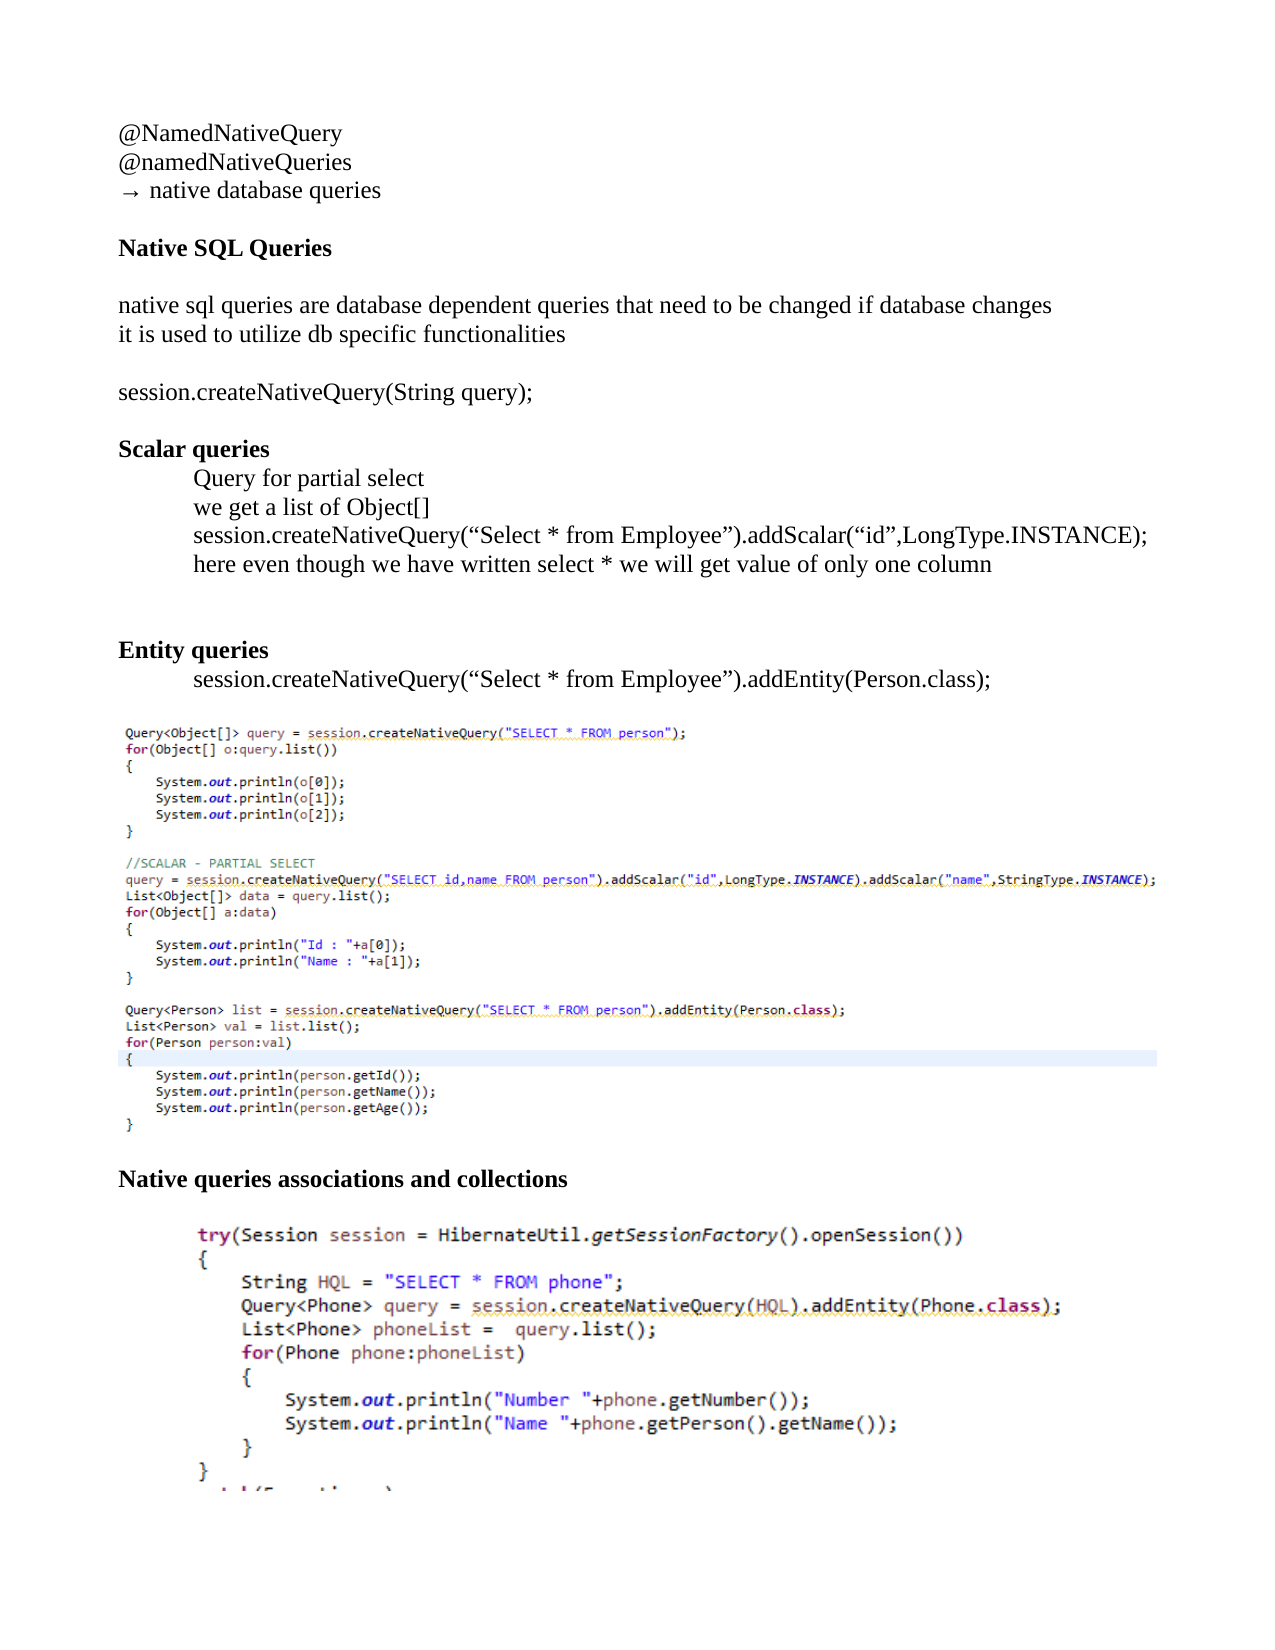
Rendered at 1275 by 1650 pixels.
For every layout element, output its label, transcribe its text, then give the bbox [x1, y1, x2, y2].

text native sql queries are database dependent queries that need to be changed if database changes [118, 291, 1157, 319]
text @NamedNativeQuery [118, 118, 1157, 147]
text → native database queries [118, 176, 1157, 204]
text @namedNativeQueries [118, 147, 1157, 176]
text Native SQL Queries [118, 233, 1157, 262]
text session.createNativeQuery(“Select * from Employee”).addEntity(Person.class); [118, 664, 1157, 693]
picture [190, 1221, 1085, 1491]
text here even though we have written select * we will get value of only one column [118, 549, 1157, 578]
text session.createNativeQuery(“Select * from Employee”).addScalar(“id”,LongType.INSTANCE); [118, 521, 1157, 549]
text it is used to utilize db specific functionalities [118, 319, 1157, 348]
text Native queries associations and collections [118, 1164, 1157, 1193]
text Entity queries [118, 636, 1157, 664]
text session.createNativeQuery(String query); [118, 377, 1157, 406]
text we get a list of Object[] [118, 492, 1157, 521]
text Scalar queries [118, 434, 1157, 463]
text Query for partial select [118, 463, 1157, 492]
picture [118, 721, 1157, 1136]
